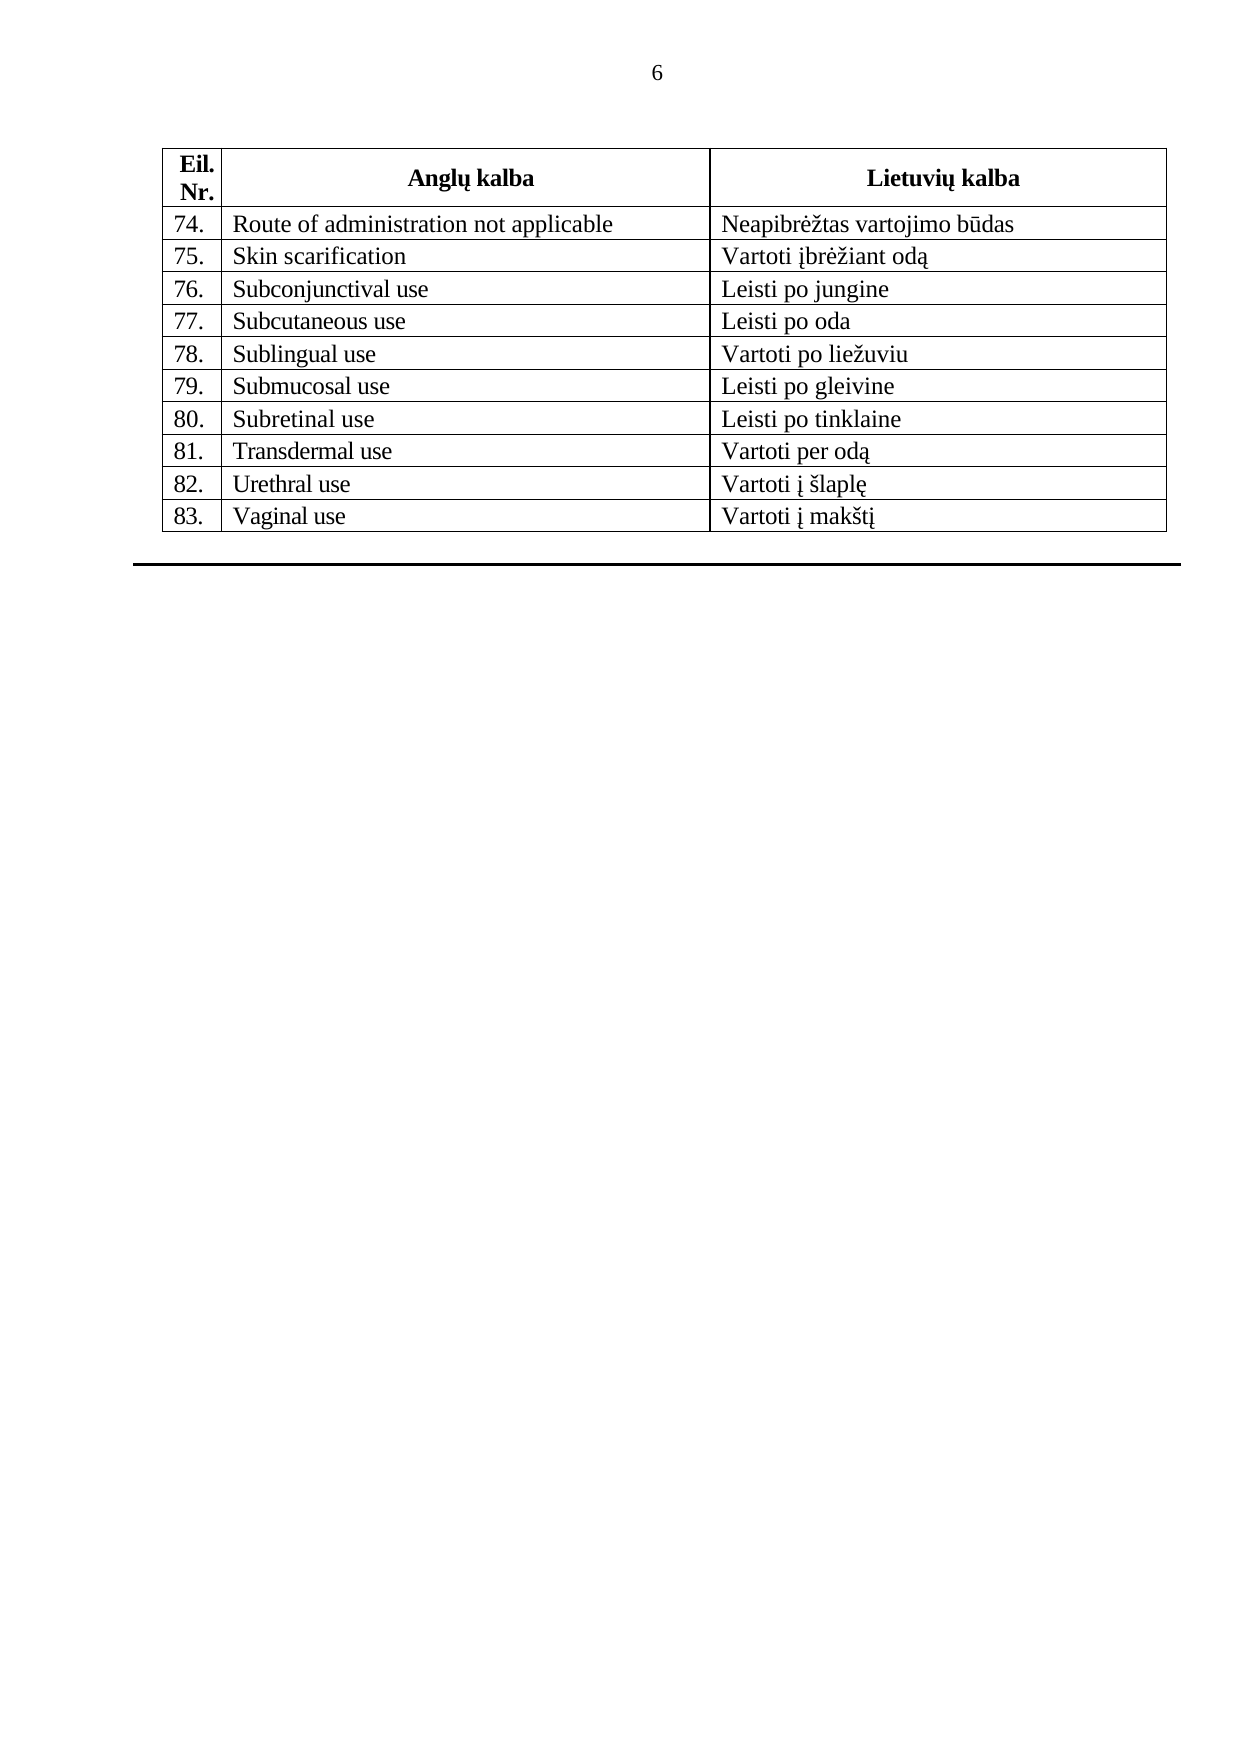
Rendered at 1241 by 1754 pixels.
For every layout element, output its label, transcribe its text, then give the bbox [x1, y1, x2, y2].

table_cell Vartoti į šlaplę [711, 467, 1166, 499]
table_cell 74. [163, 207, 221, 239]
table_cell Vartoti į makštį [711, 500, 1166, 531]
table_cell 83. [163, 500, 221, 531]
table_cell 75. [163, 240, 221, 271]
table_cell Sublingual use [222, 337, 709, 369]
table_cell 76. [163, 272, 221, 304]
table_cell Urethral use [222, 467, 709, 499]
table_cell Leisti po oda [711, 305, 1166, 336]
table_cell Vartoti po liežuviu [711, 337, 1166, 369]
table_cell 78. [163, 337, 221, 369]
table_cell Transdermal use [222, 435, 709, 466]
table_cell Subconjunctival use [222, 272, 709, 304]
table_cell Skin scarification [222, 240, 709, 271]
table_cell 79. [163, 370, 221, 401]
table_cell Vartoti per odą [711, 435, 1166, 466]
table_header Eil. Nr. [163, 149, 221, 206]
table_cell Vaginal use [222, 500, 709, 531]
table_cell Subcutaneous use [222, 305, 709, 336]
table_header Lietuvių kalba [711, 149, 1166, 206]
table_cell Submucosal use [222, 370, 709, 401]
table_cell Leisti po tinklaine [711, 402, 1166, 434]
table_cell 80. [163, 402, 221, 434]
table_cell Neapibrėžtas vartojimo būdas [711, 207, 1166, 239]
table_cell 81. [163, 435, 221, 466]
table_cell Leisti po gleivine [711, 370, 1166, 401]
table_cell Route of administration not applicable [222, 207, 709, 239]
table_header Anglų kalba [222, 149, 709, 206]
table_cell 82. [163, 467, 221, 499]
table_cell Leisti po jungine [711, 272, 1166, 304]
table_cell 77. [163, 305, 221, 336]
table_cell Subretinal use [222, 402, 709, 434]
table_cell Vartoti įbrėžiant odą [711, 240, 1166, 271]
